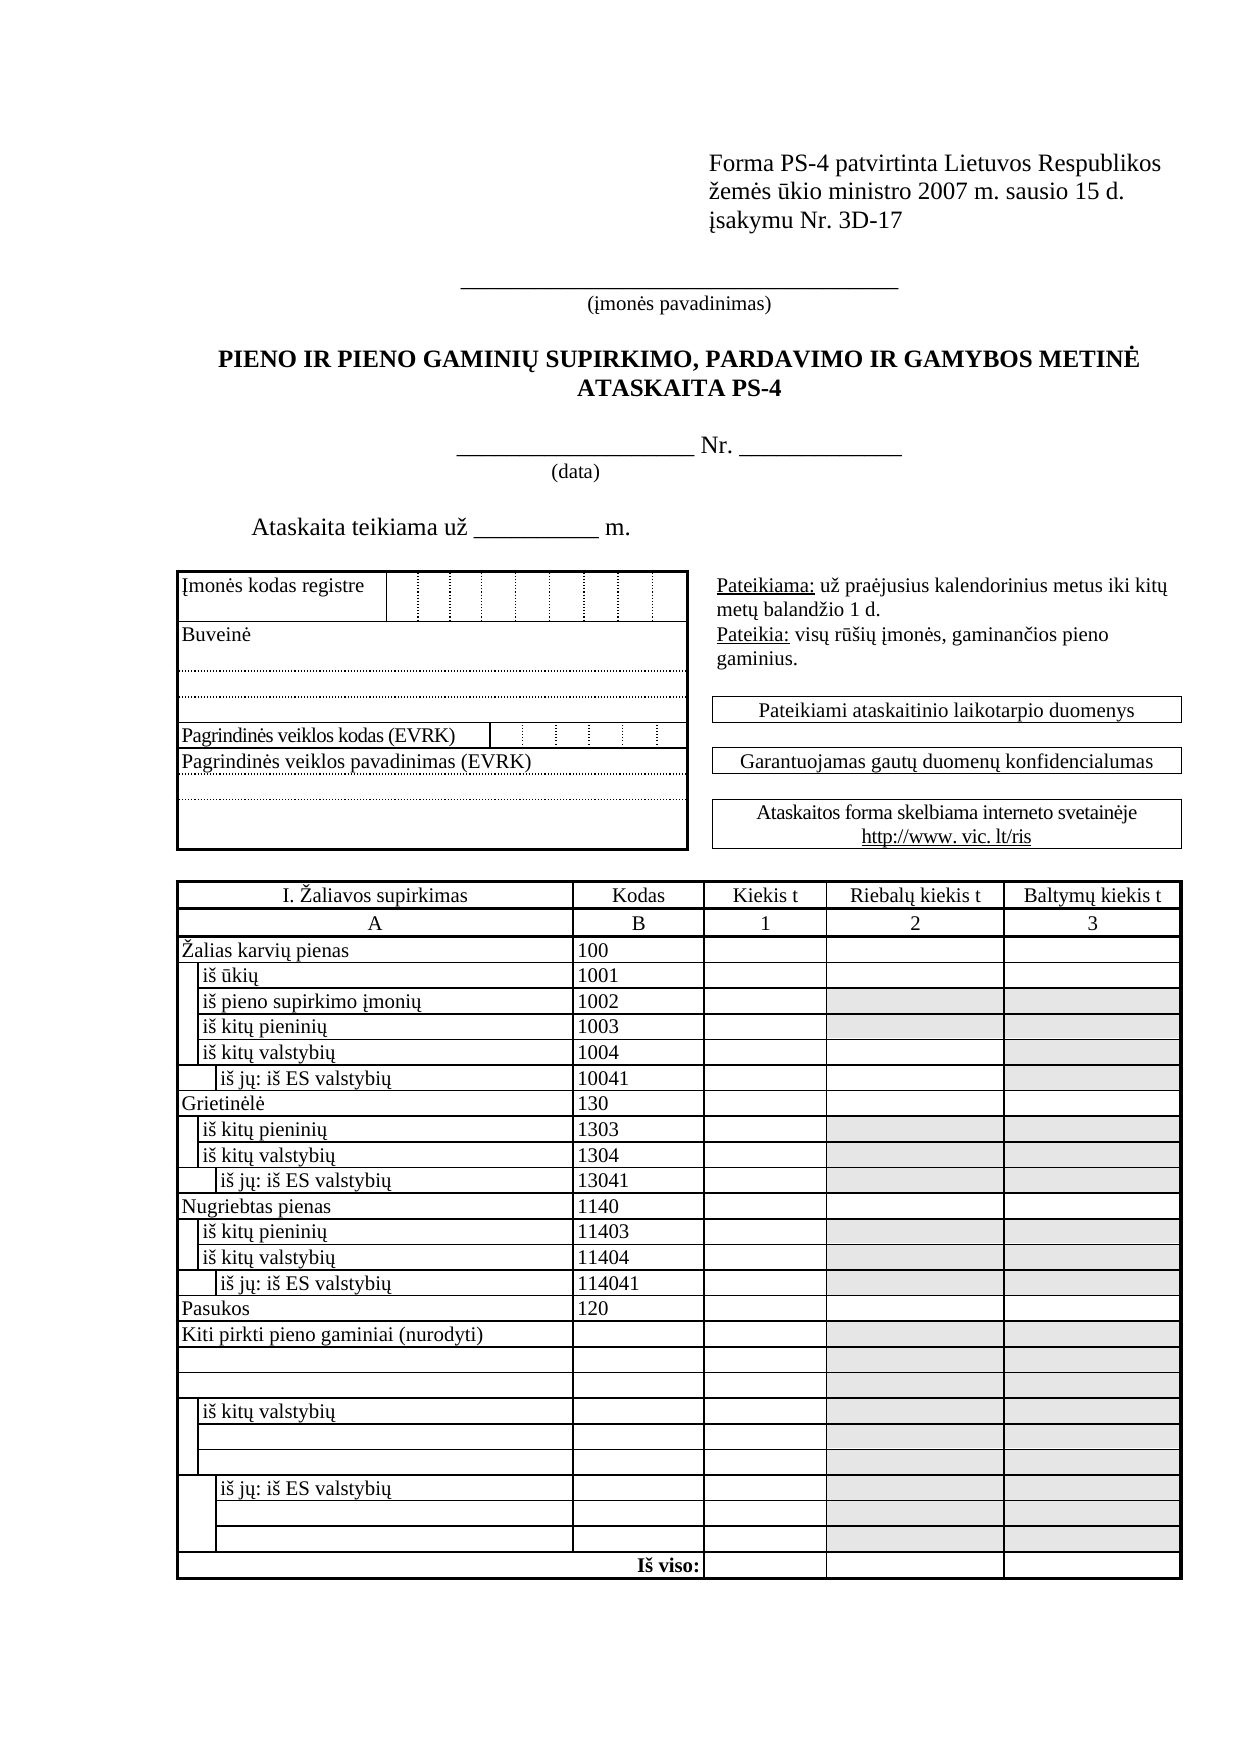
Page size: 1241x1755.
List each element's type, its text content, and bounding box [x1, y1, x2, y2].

table_cell [822, 938, 826, 962]
table_cell [822, 1271, 826, 1295]
table_cell [1005, 1501, 1179, 1525]
table_cell [827, 989, 1003, 1013]
table_header [387, 573, 418, 621]
table_cell [518, 723, 523, 747]
table_cell [827, 1527, 1003, 1551]
table_cell [827, 1501, 1003, 1525]
table_cell [657, 723, 661, 747]
table_cell [827, 1296, 1003, 1320]
table_header Įmonės kodas registre [179, 573, 386, 621]
table_cell [822, 1194, 826, 1218]
table_cell [822, 1143, 826, 1167]
table_cell [1005, 1373, 1179, 1397]
table_cell [827, 1271, 1003, 1295]
table_cell [179, 1117, 197, 1167]
text ___________________________________ [177, 263, 1181, 291]
table_cell [822, 963, 826, 987]
table_cell [618, 723, 622, 747]
table_cell [822, 1501, 826, 1525]
table_cell [589, 723, 593, 747]
table_cell [1005, 1399, 1179, 1423]
table_cell [827, 1553, 1003, 1577]
table_cell [822, 1450, 826, 1474]
table_cell [179, 1476, 215, 1551]
table_cell [822, 1245, 826, 1269]
table_cell [689, 799, 712, 848]
table_cell [827, 1066, 1003, 1090]
table_cell [712, 670, 1181, 696]
table_cell [1005, 1425, 1179, 1448]
table_cell [827, 1399, 1003, 1423]
text (įmonės pavadinimas) [177, 291, 1181, 315]
table_cell 2 [827, 910, 831, 934]
table_cell [827, 1143, 1003, 1167]
table_cell [822, 1296, 826, 1320]
text (data) [515, 459, 1181, 483]
table_cell [822, 1117, 826, 1141]
table_cell [1005, 1220, 1179, 1243]
table_cell [1005, 1117, 1179, 1141]
table_cell [689, 670, 712, 696]
table_cell [822, 1425, 826, 1448]
table_cell Pateikia: visų rūšių įmonės, gaminančios pieno gaminius. [712, 621, 1181, 670]
table_cell [822, 1348, 826, 1372]
table_header [516, 573, 549, 621]
table_cell [827, 963, 831, 987]
table_cell [827, 1117, 1003, 1141]
table_cell [1005, 1527, 1179, 1551]
table_cell [822, 1220, 826, 1243]
table_cell [827, 1322, 1003, 1346]
table_cell [689, 773, 712, 798]
table_cell [822, 1476, 826, 1500]
table_cell [1005, 1296, 1179, 1320]
table_cell [1177, 723, 1181, 747]
table_cell [822, 1168, 826, 1192]
table_cell [822, 1322, 826, 1346]
table_cell [712, 774, 716, 798]
table_cell [523, 723, 527, 747]
table_cell [689, 747, 712, 773]
table_cell [1005, 1476, 1179, 1500]
table_cell [1005, 1271, 1179, 1295]
table_header [550, 573, 584, 621]
table_cell [1005, 1168, 1179, 1192]
text PIENO IR PIENO GAMINIŲ SUPIRKIMO, PARDAVIMO IR GAMYBOS METINĖ ATASKAITA PS-4 [177, 344, 1181, 402]
table_cell [179, 1399, 197, 1474]
table_cell [822, 1399, 826, 1423]
table_header Pateikiama: už praėjusius kalendorinius metus iki kitų metų balandžio 1 d. [712, 570, 1181, 621]
table_cell [552, 723, 556, 747]
table_cell [827, 938, 831, 962]
table_cell [689, 621, 712, 670]
table_cell [822, 1373, 826, 1397]
table_cell [822, 1015, 826, 1038]
table_header [584, 573, 618, 621]
table_cell [827, 1245, 1003, 1269]
text žemės ūkio ministro 2007 m. sausio 15 d. [177, 176, 1181, 205]
table_cell [827, 1015, 1003, 1038]
text Forma PS-4 patvirtinta Lietuvos Respublikos [177, 148, 1181, 176]
table_cell [179, 799, 686, 848]
table_cell [1177, 774, 1181, 798]
table_cell [827, 1091, 1003, 1115]
table_cell [1005, 1066, 1179, 1090]
table_cell [1005, 1553, 1179, 1577]
table_cell [556, 723, 560, 747]
table_header [618, 573, 652, 621]
table_cell [827, 1425, 1003, 1448]
table_cell [585, 723, 589, 747]
table_header [450, 573, 481, 621]
table_cell [1005, 1040, 1179, 1064]
table_cell [827, 1450, 1003, 1474]
table_cell 1 [822, 910, 826, 934]
table_cell [822, 1066, 826, 1090]
table_header [481, 573, 516, 621]
table_cell [653, 723, 657, 747]
table_header [689, 570, 712, 621]
table_cell Pateikiami ataskaitinio laikotarpio duomenys [713, 697, 1181, 722]
text Ataskaita teikiama už __________ m. [177, 512, 1181, 541]
table_cell [827, 1040, 1003, 1064]
table_cell [822, 989, 826, 1013]
table_cell [827, 1194, 1003, 1218]
table_cell [822, 1091, 826, 1115]
table_cell [179, 1220, 197, 1269]
table_cell [623, 723, 627, 747]
table_cell [1005, 1143, 1179, 1167]
text ___________________ Nr. _____________ [177, 430, 1181, 459]
table_cell [827, 1348, 1003, 1372]
table_cell [1005, 1194, 1179, 1218]
table_cell [822, 1527, 826, 1551]
table_cell [827, 1220, 1003, 1243]
table_cell [822, 1040, 826, 1064]
table_cell [1005, 989, 1179, 1013]
table_cell [822, 1553, 826, 1577]
table_cell [1005, 1348, 1179, 1372]
table_cell [689, 696, 712, 722]
table_cell [1005, 1015, 1179, 1038]
table_cell [179, 963, 197, 1064]
table_cell [827, 1373, 1003, 1397]
table_cell Garantuojamas gautų duomenų konfidencialumas [713, 748, 1181, 773]
table_header [652, 573, 686, 621]
table_cell [827, 1476, 1003, 1500]
table_cell [827, 1168, 1003, 1192]
table_cell [1005, 1245, 1179, 1269]
table_cell [689, 722, 711, 747]
table_cell [1005, 1091, 1179, 1115]
table_header [418, 573, 450, 621]
table_cell [1005, 1322, 1179, 1346]
table_cell Buveinė [179, 622, 686, 670]
text įsakymu Nr. 3D-17 [177, 205, 1181, 234]
table_cell [1005, 1450, 1179, 1474]
